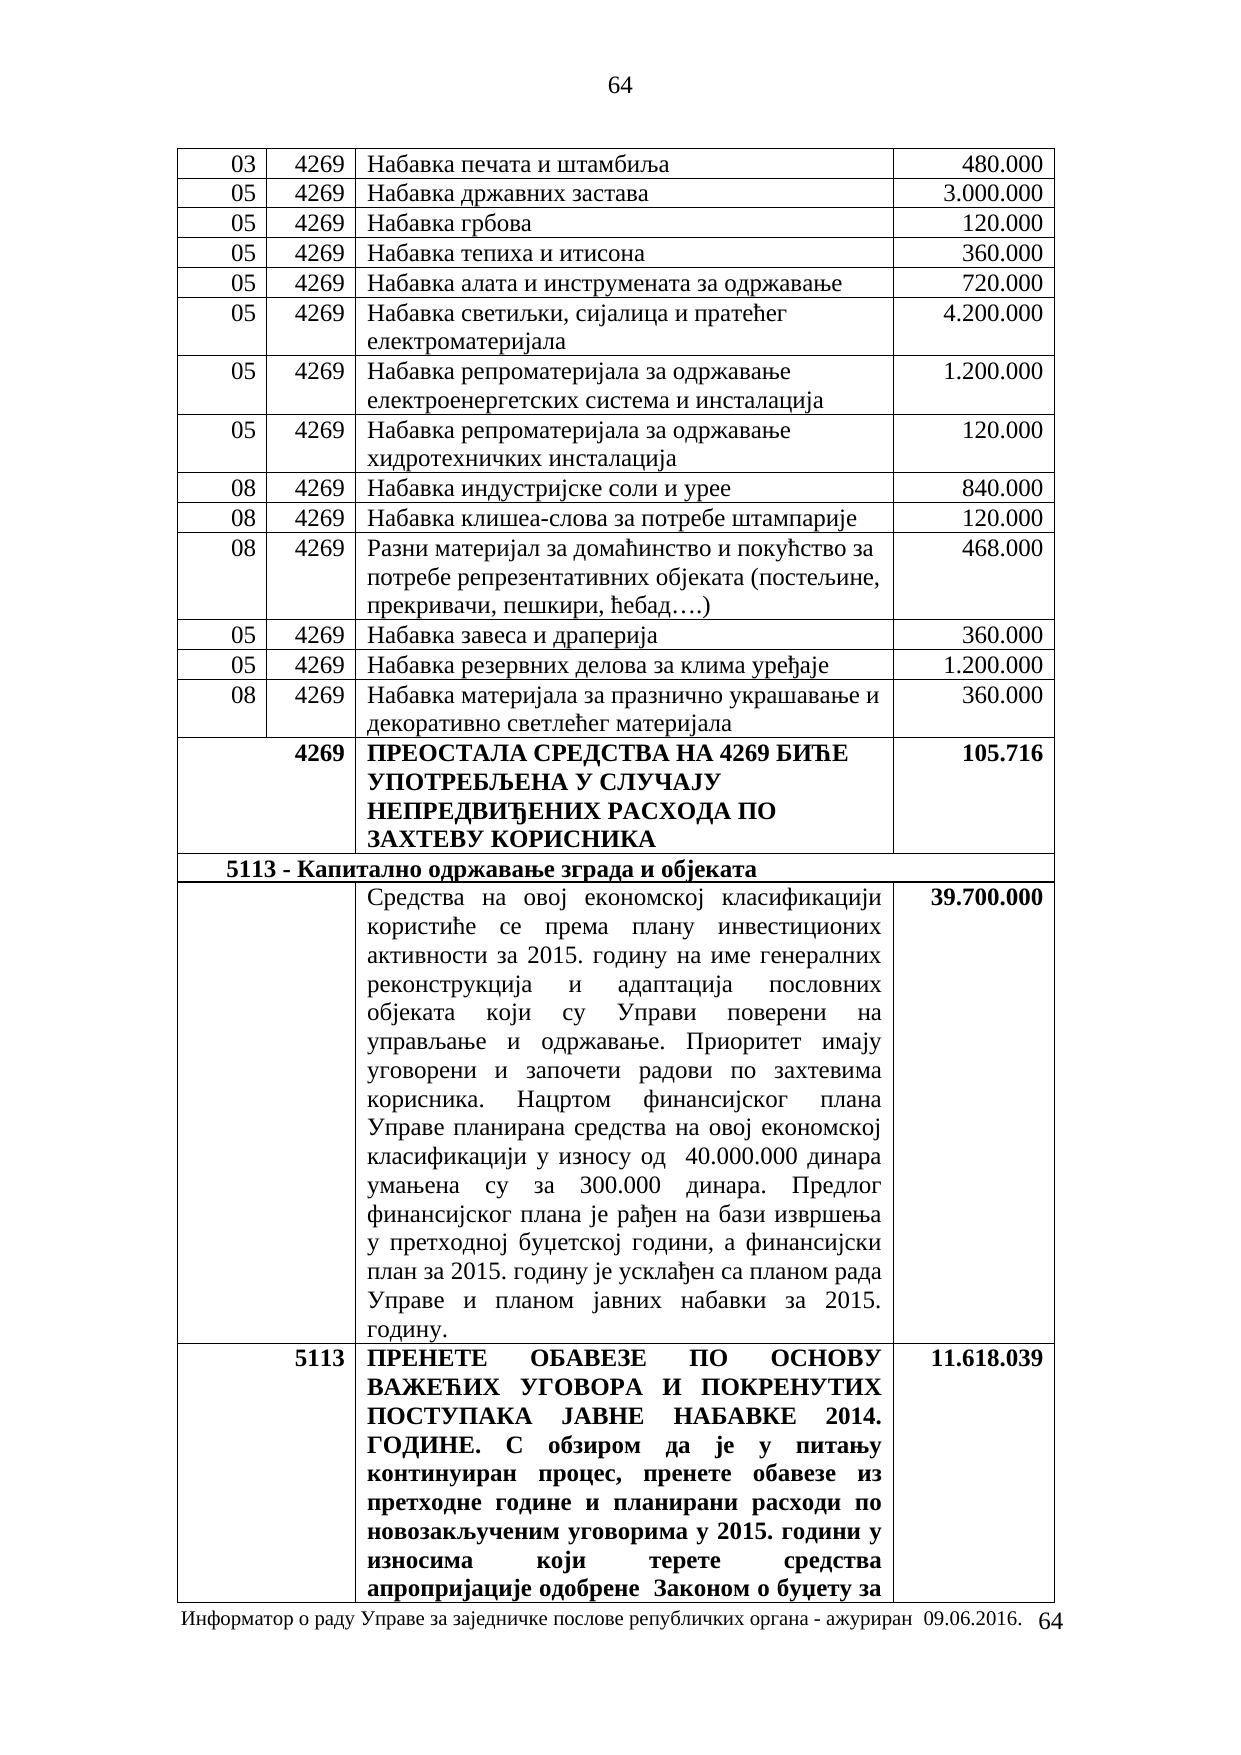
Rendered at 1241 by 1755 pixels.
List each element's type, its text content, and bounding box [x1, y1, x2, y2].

table_cell Набавка резервних делова за клима уређаје [356, 650, 893, 679]
table_cell Средства на овој економској класификацији користиће се према плану инвестиционих активности за 2015. годину на име генералних реконструкција и адаптација пословних објеката који су Управи поверени на управљање и одржавање. Приоритет имају уговорени и започети радови по захтевима корисника. Нацртом финансијског плана Управе планирана средства на овој економској класификацији у износу од 40.000.000 динара умањена су за 300.000 динара. Предлог финансијског плана је рађен на бази извршења у претходној буџетској години, а финансијски план за 2015. годину је усклађен са планом рада Управе и планом јавних набавки за 2015. годину. [356, 883, 893, 1342]
table_cell Набавка репроматеријала за одржавање електроенергетских система и инсталација [356, 356, 893, 414]
table_cell Набавка завеса и драперија [356, 620, 893, 649]
table_cell Набавка печата и штамбиља [356, 149, 893, 177]
table_cell Разни материјал за домаћинство и покућство за потребе репрезентативних објеката (постељине, прекривачи, пешкири, ћебад….) [356, 533, 893, 619]
table_cell 1.200.000 [894, 650, 1054, 679]
table_cell 5113 - Капитално одржавање зграда и објеката [178, 854, 1054, 881]
table_cell 4269 [267, 298, 355, 355]
table_cell 120.000 [894, 415, 1054, 472]
table_cell [178, 883, 355, 1342]
table_cell Набавка грбова [356, 208, 893, 237]
table_cell 4269 [178, 738, 355, 853]
table_cell ПРЕОСТАЛА СРЕДСТВА НА 4269 БИЋЕ УПОТРЕБЉЕНА У СЛУЧАЈУ НЕПРЕДВИЂЕНИХ РАСХОДА ПО ЗАХТЕВУ КОРИСНИКА [356, 738, 893, 853]
table_cell 4269 [267, 533, 355, 619]
table_cell 840.000 [894, 473, 1054, 502]
table_cell 4269 [267, 356, 355, 414]
table_cell 05 [178, 238, 266, 267]
table_cell 4269 [267, 503, 355, 532]
table_cell 4.200.000 [894, 298, 1054, 355]
table_cell 360.000 [894, 680, 1054, 737]
table_cell Набавка тепиха и итисона [356, 238, 893, 267]
table_cell 03 [178, 149, 266, 177]
table_cell 4269 [267, 620, 355, 649]
table_cell 120.000 [894, 208, 1054, 237]
table_cell 05 [178, 415, 266, 472]
table_cell Набавка светиљки, сијалица и пратећег електроматеријала [356, 298, 893, 355]
table_cell 360.000 [894, 620, 1054, 649]
table_cell 4269 [267, 238, 355, 267]
table_cell 1.200.000 [894, 356, 1054, 414]
table_cell 5113 [178, 1344, 355, 1602]
table_cell 4269 [267, 680, 355, 737]
table_cell 08 [178, 473, 266, 502]
table_cell Набавка репроматеријала за одржавање хидротехничких инсталација [356, 415, 893, 472]
table_cell 120.000 [894, 503, 1054, 532]
table_cell 4269 [267, 415, 355, 472]
table_cell Набавка државних застава [356, 179, 893, 207]
table_cell 05 [178, 620, 266, 649]
table_cell 05 [178, 179, 266, 207]
table_cell Набавка индустријске соли и урее [356, 473, 893, 502]
table_cell 360.000 [894, 238, 1054, 267]
table_cell 08 [178, 503, 266, 532]
table_cell 05 [178, 298, 266, 355]
table_cell 4269 [267, 473, 355, 502]
table_cell 4269 [267, 179, 355, 207]
table_cell 720.000 [894, 268, 1054, 297]
table_cell 4269 [267, 268, 355, 297]
table_cell 05 [178, 208, 266, 237]
table_cell 105.716 [894, 738, 1054, 853]
table_cell 08 [178, 680, 266, 737]
table_cell 05 [178, 650, 266, 679]
table_cell 468.000 [894, 533, 1054, 619]
table_cell 05 [178, 356, 266, 414]
table_cell 08 [178, 533, 266, 619]
table_cell Набавка материјала за празнично украшавање и декоративно светлећег материјала [356, 680, 893, 737]
table_cell Набавка алата и инструмената за одржавање [356, 268, 893, 297]
table_cell 11.618.039 [894, 1344, 1054, 1602]
table_cell 39.700.000 [894, 883, 1054, 1342]
table_cell 4269 [267, 650, 355, 679]
table_cell 3.000.000 [894, 179, 1054, 207]
table_cell Набавка клишеа-слова за потребе штампарије [356, 503, 893, 532]
table_cell 4269 [267, 149, 355, 177]
table_cell 4269 [267, 208, 355, 237]
table_cell 480.000 [894, 149, 1054, 177]
table_cell 05 [178, 268, 266, 297]
table_cell ПРЕНЕТЕ ОБАВЕЗЕ ПО ОСНОВУ ВАЖЕЋИХ УГОВОРА И ПОКРЕНУТИХ ПОСТУПАКА ЈАВНЕ НАБАВКЕ 2014. ГОДИНЕ. С обзиром да је у питању континуиран процес, пренете обавезе из претходне године и планирани расходи по новозакљученим уговорима у 2015. години у износима који терете средства апропријације одобрене Законом о буџету за [356, 1344, 893, 1602]
